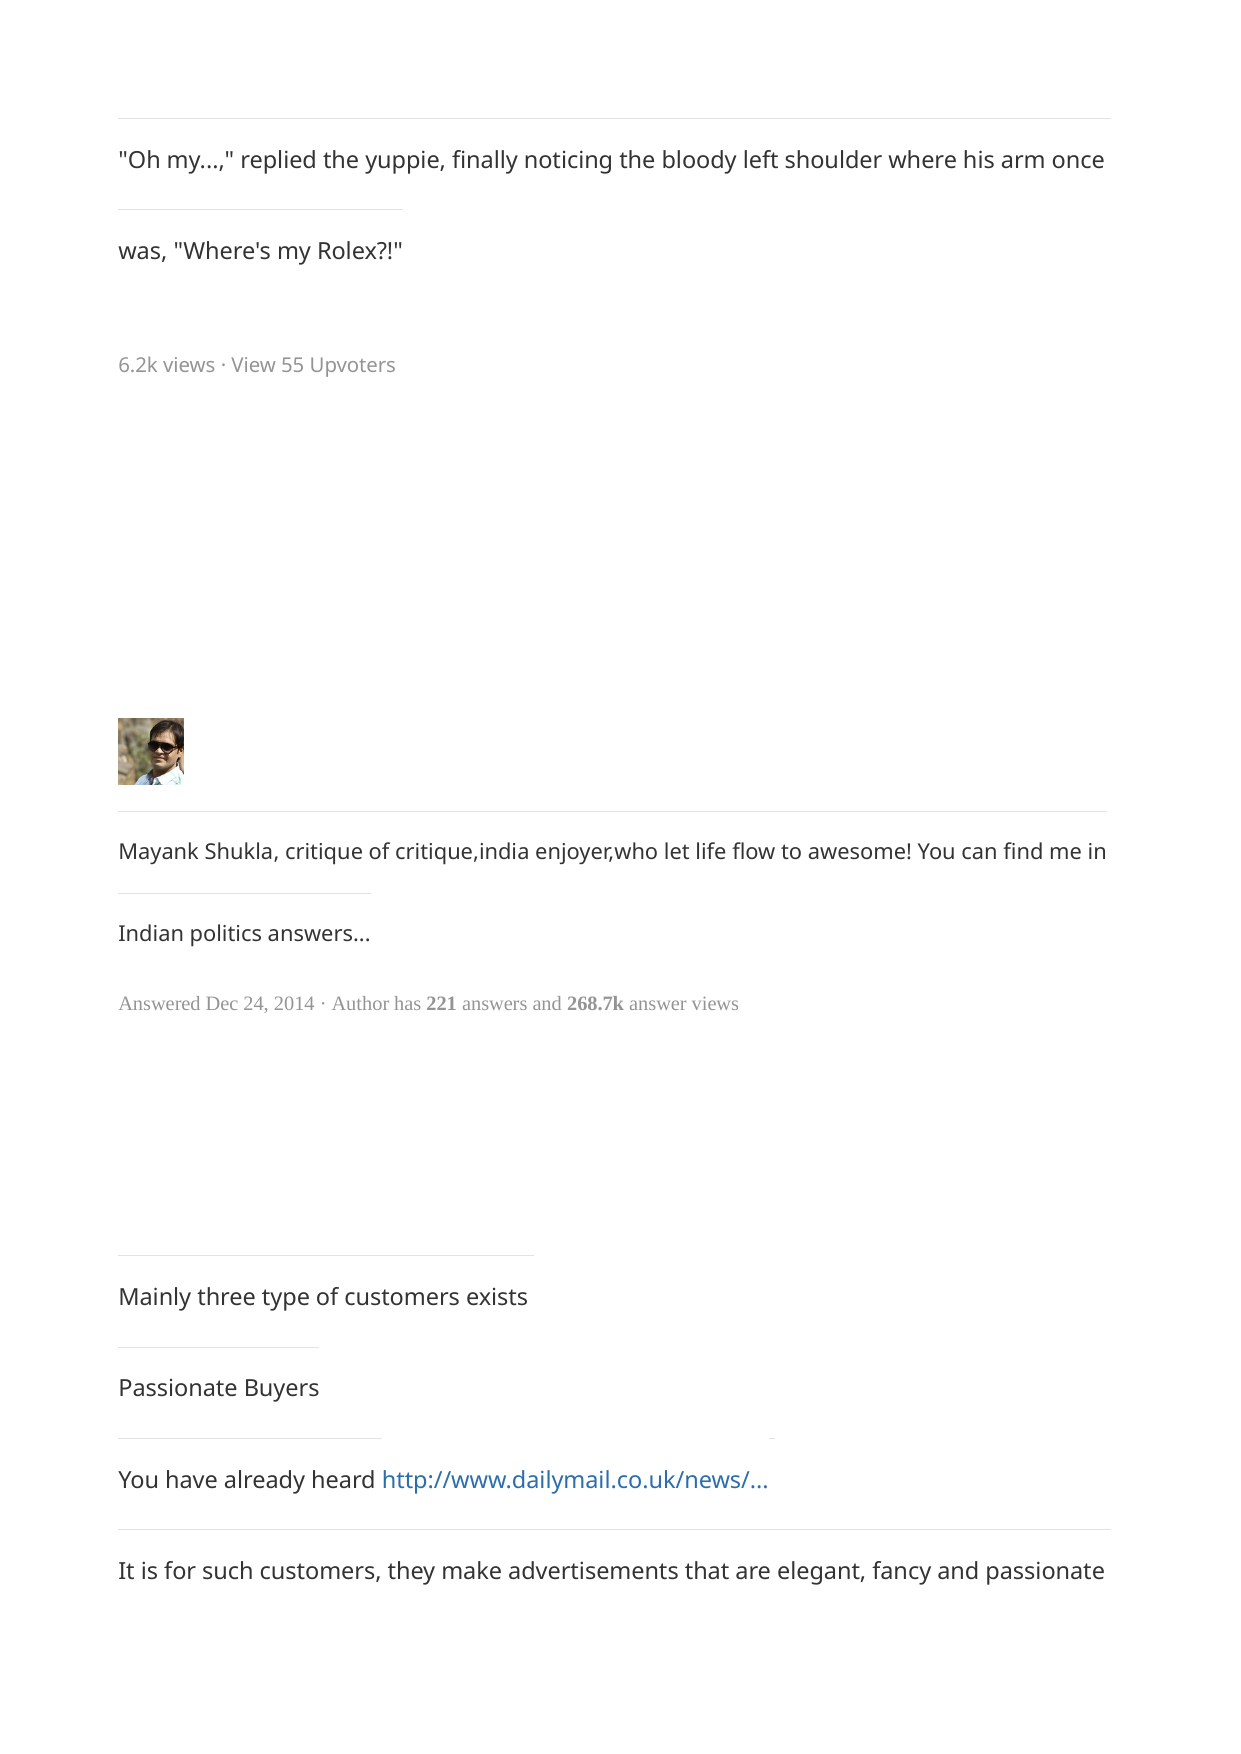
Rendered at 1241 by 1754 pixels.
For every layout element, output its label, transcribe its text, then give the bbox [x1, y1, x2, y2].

text "Oh my...," replied the yuppie, finally noticing the bloody left shoulder where his arm once was, "Where's my Rolex?!" [118, 118, 1122, 266]
subtitle Passionate Buyers [118, 1347, 1122, 1404]
text Answered Dec 24, 2014 · Author has 221 answers and 268.7k answer views [118, 991, 1122, 1014]
picture [118, 718, 184, 785]
text Mayank Shukla, critique of critique,india enjoyer,who let life flow to awesome! You can find me in Indian politics answers... [118, 811, 1109, 948]
text 6.2k views · View 55 Upvoters [118, 351, 1122, 379]
text You have already heard http://www.dailymail.co.uk/news/... It is for such customers, they make advertisements that are elegant, fancy and passionate [118, 1438, 1122, 1586]
text Mainly three type of customers exists [118, 1255, 1122, 1312]
